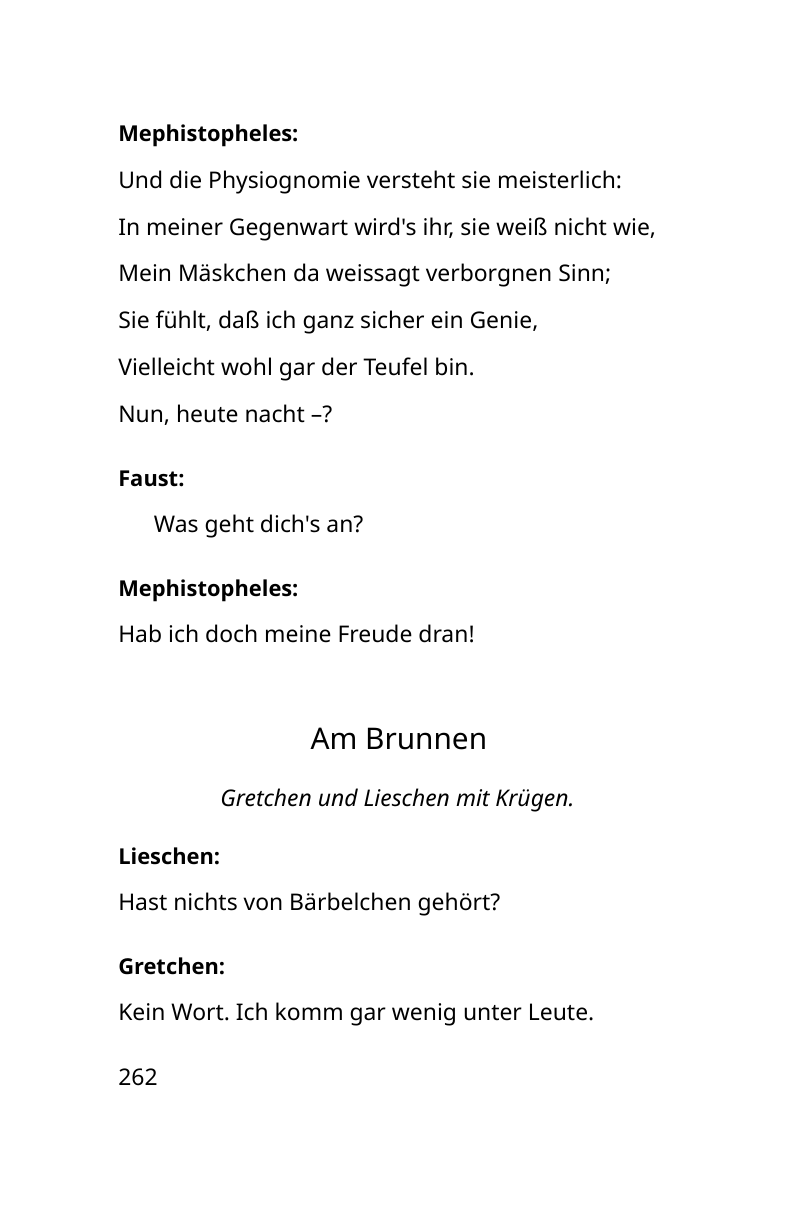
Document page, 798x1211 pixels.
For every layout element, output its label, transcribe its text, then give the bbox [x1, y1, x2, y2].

text Gretchen: Kein Wort. Ich komm gar wenig unter Leute. [118, 951, 679, 1027]
text Mephistopheles: Hab ich doch meine Freude dran! [118, 572, 679, 649]
text Mephistopheles: Und die Physiognomie versteht sie meisterlich: In meiner Gegenwart wird's ihr, sie weiß nicht wie, Mein Mäskchen da weissagt verborgnen Sinn; Sie fühlt, daß ich ganz sicher ein Genie, Vielleicht wohl gar der Teufel bin. Nun, heute nacht –? [118, 118, 679, 429]
text Lieschen: Hast nichts von Bärbelchen gehört? [118, 841, 679, 917]
text Gretchen und Lieschen mit Krügen. [118, 782, 679, 813]
subtitle Am Brunnen [118, 718, 679, 758]
text Faust: Was geht dich's an? [118, 462, 679, 539]
